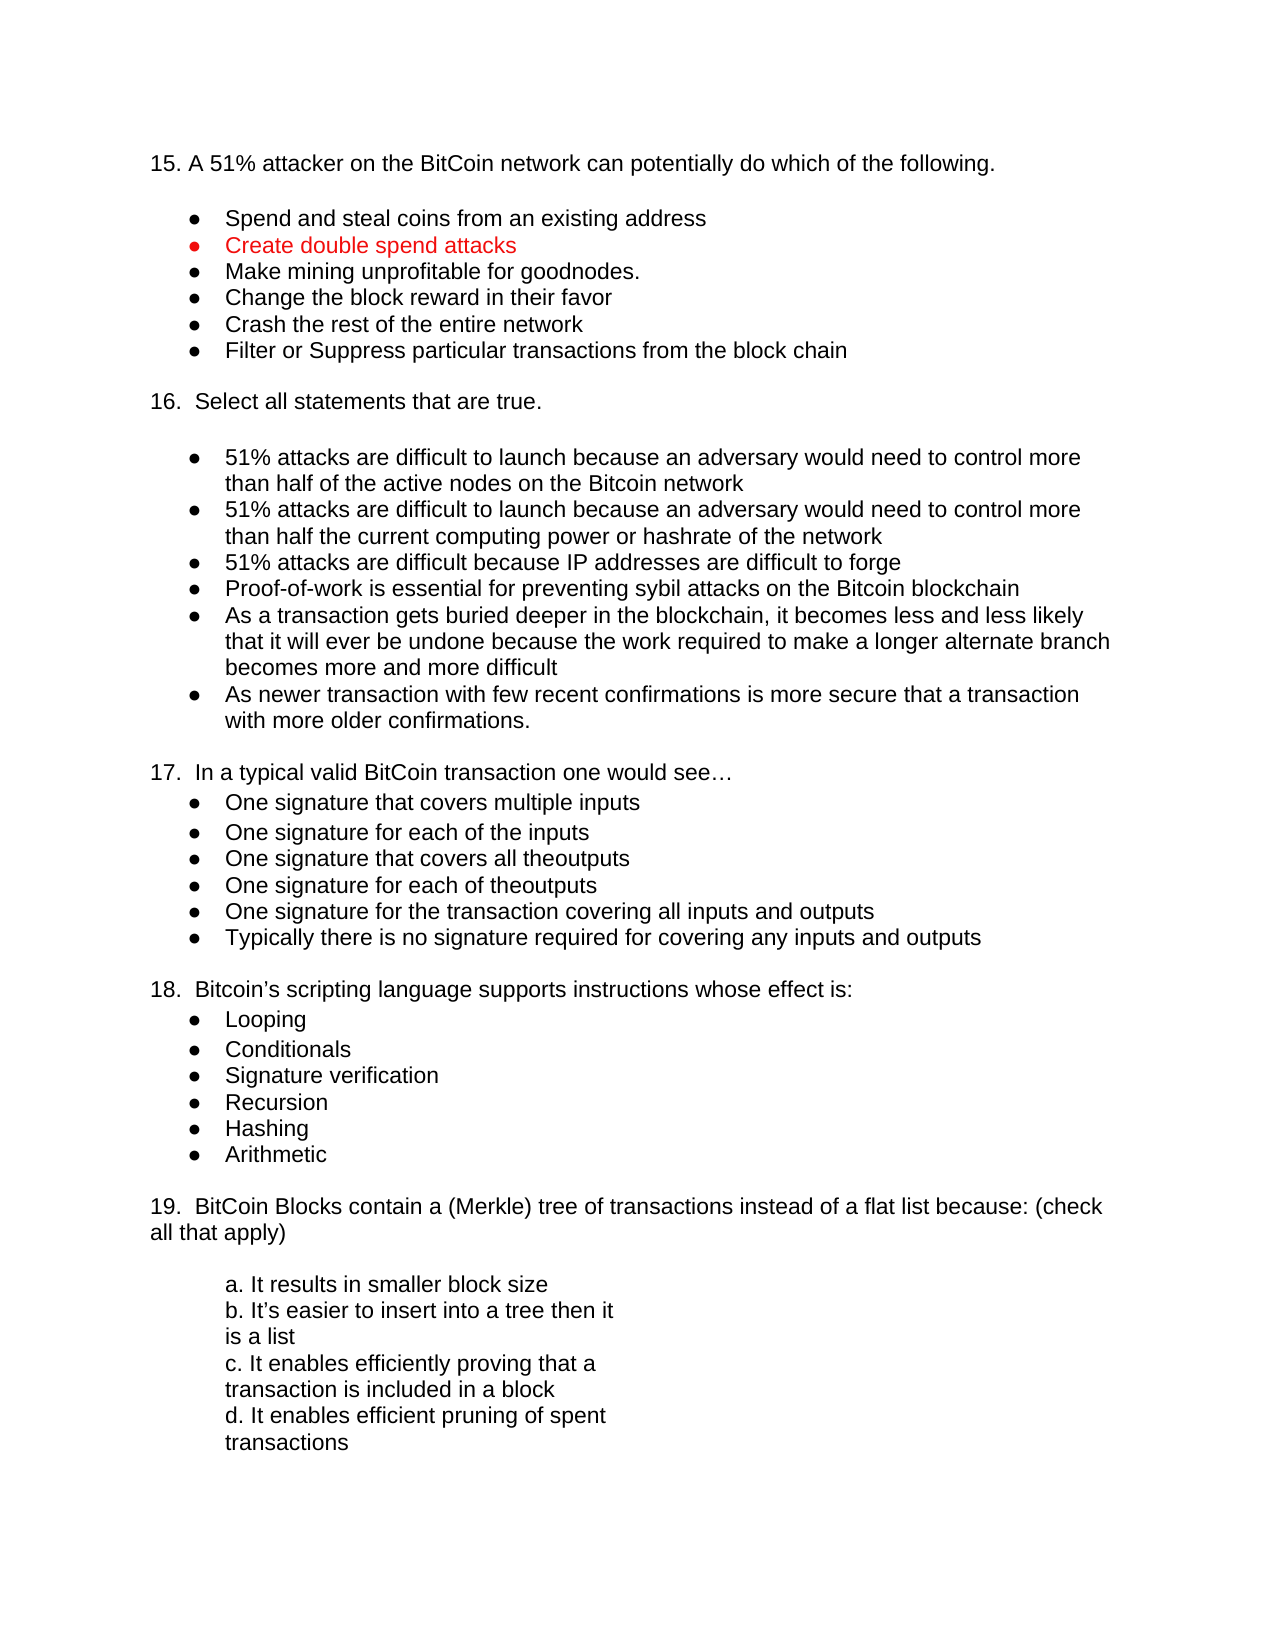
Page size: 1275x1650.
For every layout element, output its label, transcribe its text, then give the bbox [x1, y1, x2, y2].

text transactions [225, 1429, 1125, 1455]
list As newer transaction with few recent confirmations is more secure that a transaction with more older confirmations. [187, 681, 1125, 733]
text b. It’s easier to insert into a tree then it [225, 1297, 1125, 1323]
list Create double spend attacks [187, 232, 1125, 258]
list Spend and steal coins from an existing address [187, 205, 1125, 232]
text 16. Select all statements that are true. [150, 388, 1125, 415]
text a. It results in smaller block size [225, 1271, 1125, 1297]
text is a list [225, 1323, 1125, 1349]
list Arithmetic [187, 1141, 1125, 1168]
list As a transaction gets buried deeper in the blockchain, it becomes less and less likely that it will ever be undone because the work required to make a longer alternate branch becomes more and more difficult [187, 602, 1125, 681]
list One signature for each of theoutputs [187, 872, 1125, 898]
list Conditionals [187, 1036, 1125, 1062]
list Filter or Suppress particular transactions from the block chain [187, 337, 1125, 363]
list Looping [187, 1006, 1125, 1032]
text 15. A 51% attacker on the BitCoin network can potentially do which of the following. [150, 150, 1125, 176]
list One signature that covers multiple inputs [187, 789, 1125, 815]
list One signature that covers all theoutputs [187, 845, 1125, 872]
text transaction is included in a block [225, 1376, 1125, 1402]
list 51% attacks are difficult because IP addresses are difficult to forge [187, 549, 1125, 575]
list Proof-of-work is essential for preventing sybil attacks on the Bitcoin blockchain [187, 575, 1125, 602]
list One signature for the transaction covering all inputs and outputs [187, 898, 1125, 924]
list 51% attacks are difficult to launch because an adversary would need to control more than half the current computing power or hashrate of the network [187, 496, 1125, 549]
text 18. Bitcoin’s scripting language supports instructions whose effect is: [150, 976, 1125, 1002]
list Make mining unprofitable for goodnodes. [187, 258, 1125, 284]
list Recursion [187, 1089, 1125, 1115]
text d. It enables efficient pruning of spent [225, 1402, 1125, 1429]
list One signature for each of the inputs [187, 819, 1125, 845]
list Signature verification [187, 1062, 1125, 1089]
list Hashing [187, 1115, 1125, 1141]
list 51% attacks are difficult to launch because an adversary would need to control more than half of the active nodes on the Bitcoin network [187, 443, 1125, 496]
list Crash the rest of the entire network [187, 311, 1125, 337]
text 17. In a typical valid BitCoin transaction one would see… [150, 758, 1125, 785]
text c. It enables efficiently proving that a [225, 1349, 1125, 1376]
text 19. BitCoin Blocks contain a (Merkle) tree of transactions instead of a flat list because: (check all that apply) [150, 1193, 1125, 1246]
list Change the block reward in their favor [187, 284, 1125, 311]
list Typically there is no signature required for covering any inputs and outputs [187, 924, 1125, 951]
